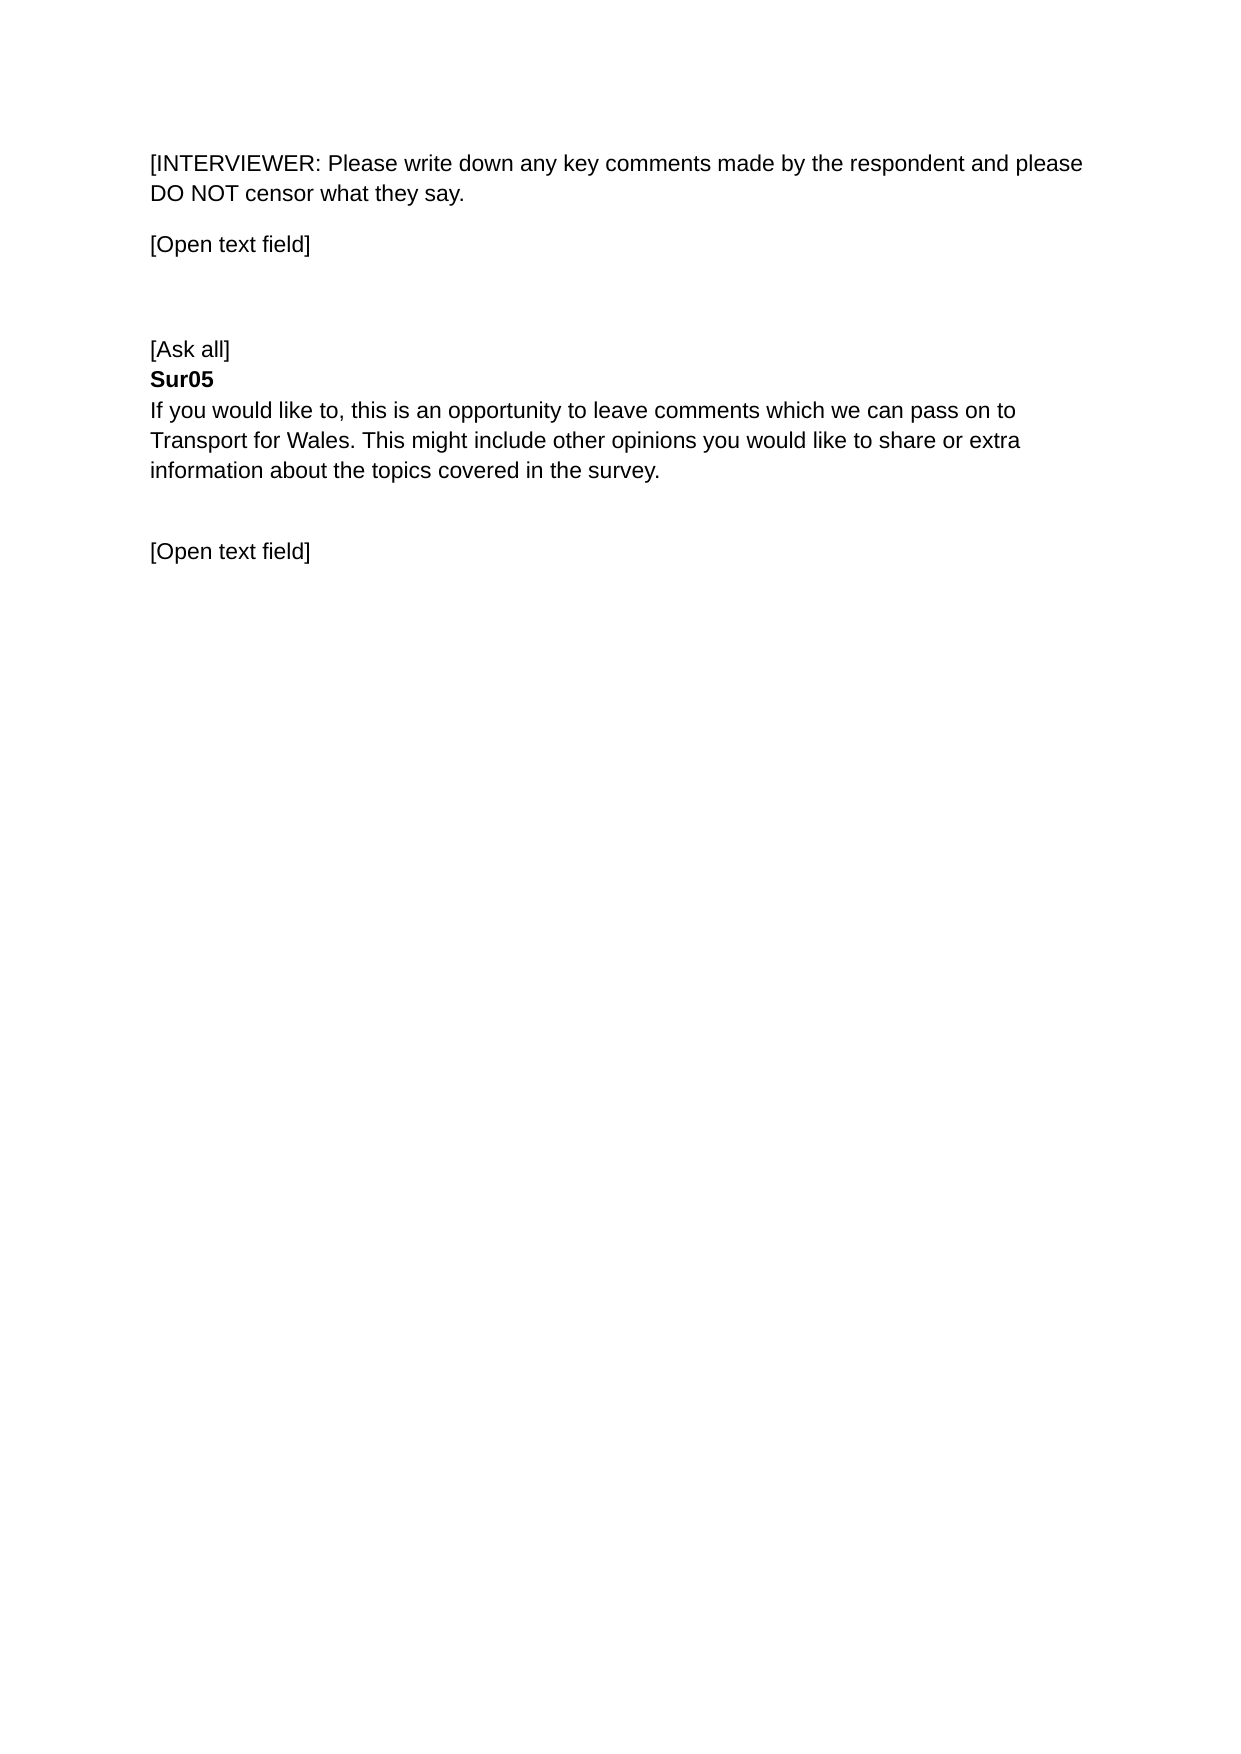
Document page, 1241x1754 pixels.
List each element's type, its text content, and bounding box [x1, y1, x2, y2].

text Sur05 [150, 366, 1090, 393]
text [Open text field] [150, 538, 1090, 564]
text If you would like to, this is an opportunity to leave comments which we can pass on to Transport for Wales. This might include other opinions you would like to share or extra information about the topics covered in the survey. [150, 397, 1090, 483]
text [Ask all] [150, 336, 1090, 362]
text [INTERVIEWER: Please write down any key comments made by the respondent and please DO NOT censor what they say. [150, 150, 1090, 207]
text [Open text field] [150, 231, 1090, 258]
